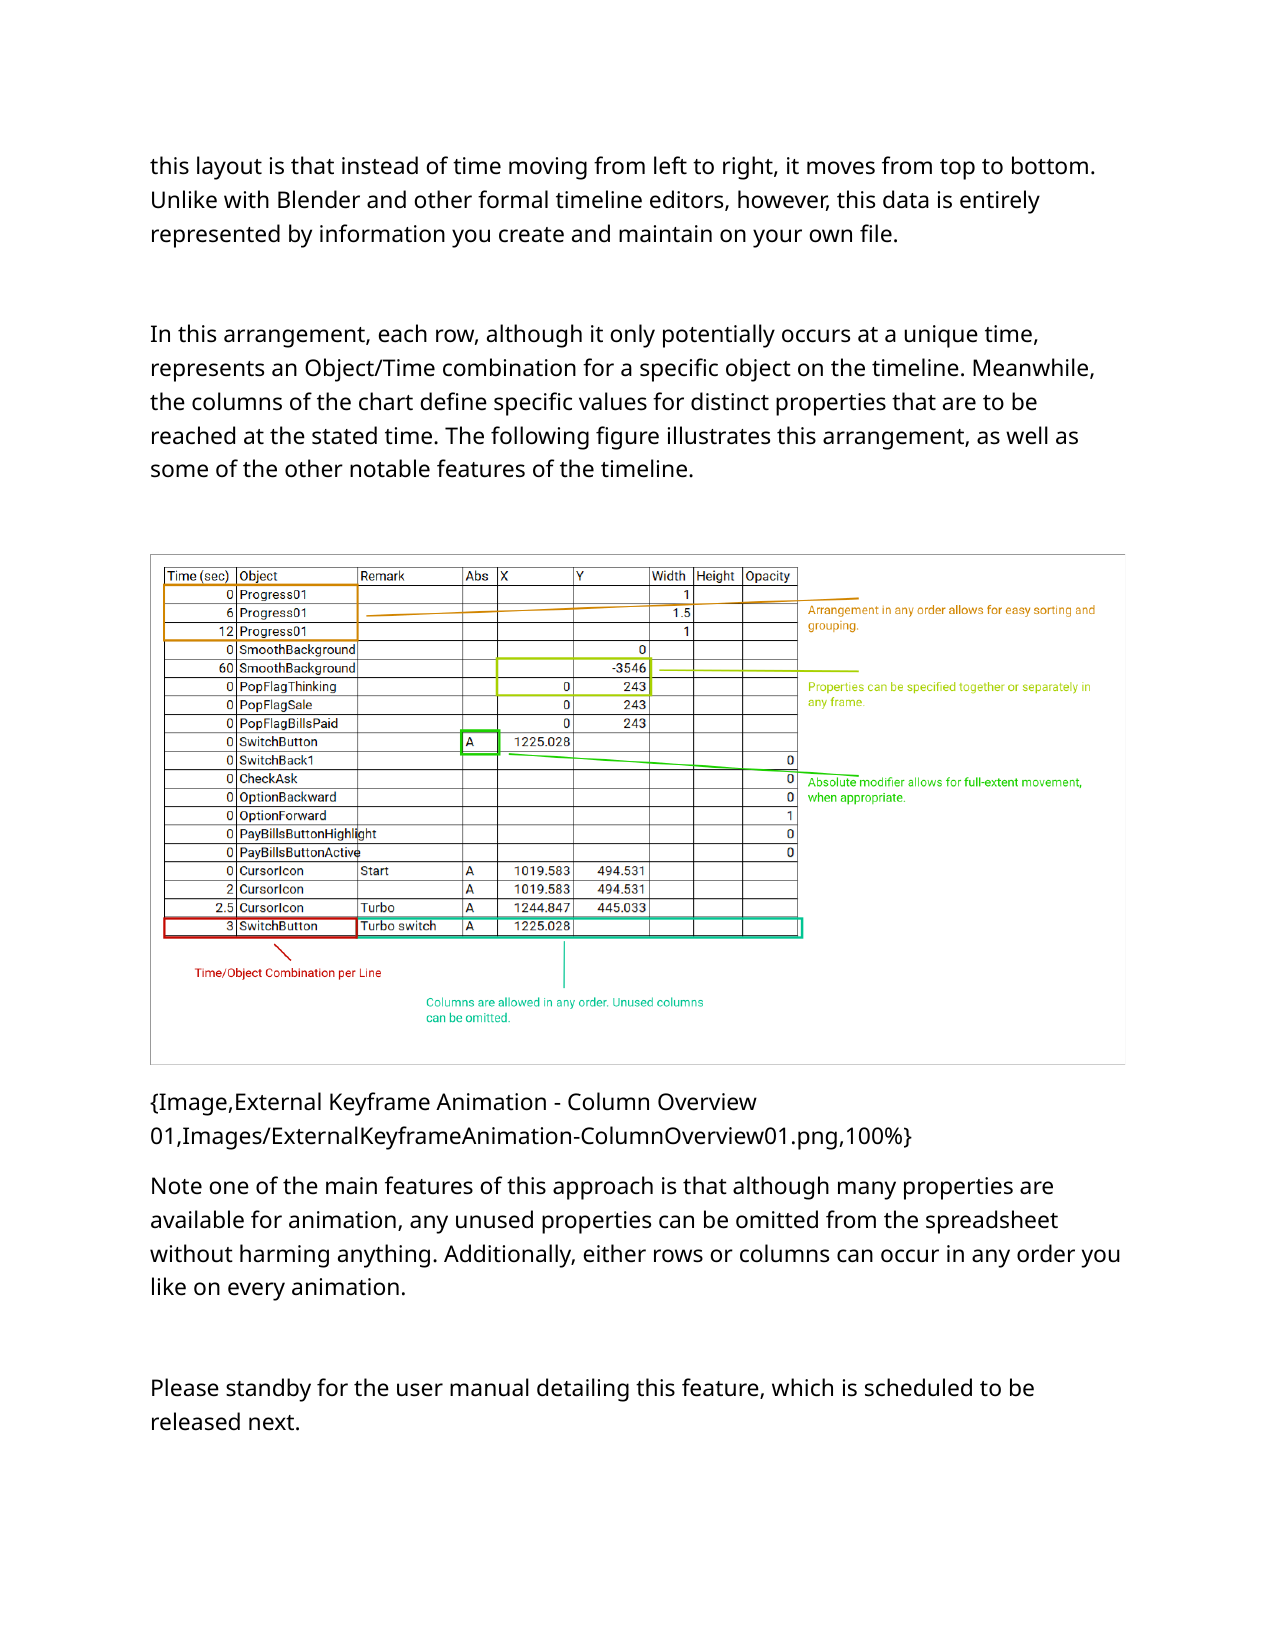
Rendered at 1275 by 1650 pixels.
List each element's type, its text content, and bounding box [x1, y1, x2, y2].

text {Image,External Keyframe Animation - Column Overview 01,Images/ExternalKeyframeAnimation-ColumnOverview01.png,100%} [150, 1065, 1125, 1151]
text Note one of the main features of this approach is that although many properties are available for animation, any unused properties can be omitted from the spreadsheet without harming anything. Additionally, either rows or columns can occur in any order you like on every animation. [150, 1170, 1125, 1302]
picture [150, 554, 1125, 1065]
text In this arrangement, each row, although it only potentially occurs at a unique time, represents an Object/Time combination for a specific object on the timeline. Meanwhile, the columns of the chart define specific values for distinct properties that are to be reached at the stated time. The following figure illustrates this arrangement, as well as some of the other notable features of the timeline. [150, 318, 1125, 484]
text this layout is that instead of time moving from left to right, it moves from top to bottom. Unlike with Blender and other formal timeline editors, however, this data is entirely represented by information you create and maintain on your own file. [150, 150, 1125, 249]
text Please standby for the user manual detailing this feature, which is scheduled to be released next. [150, 1372, 1125, 1437]
